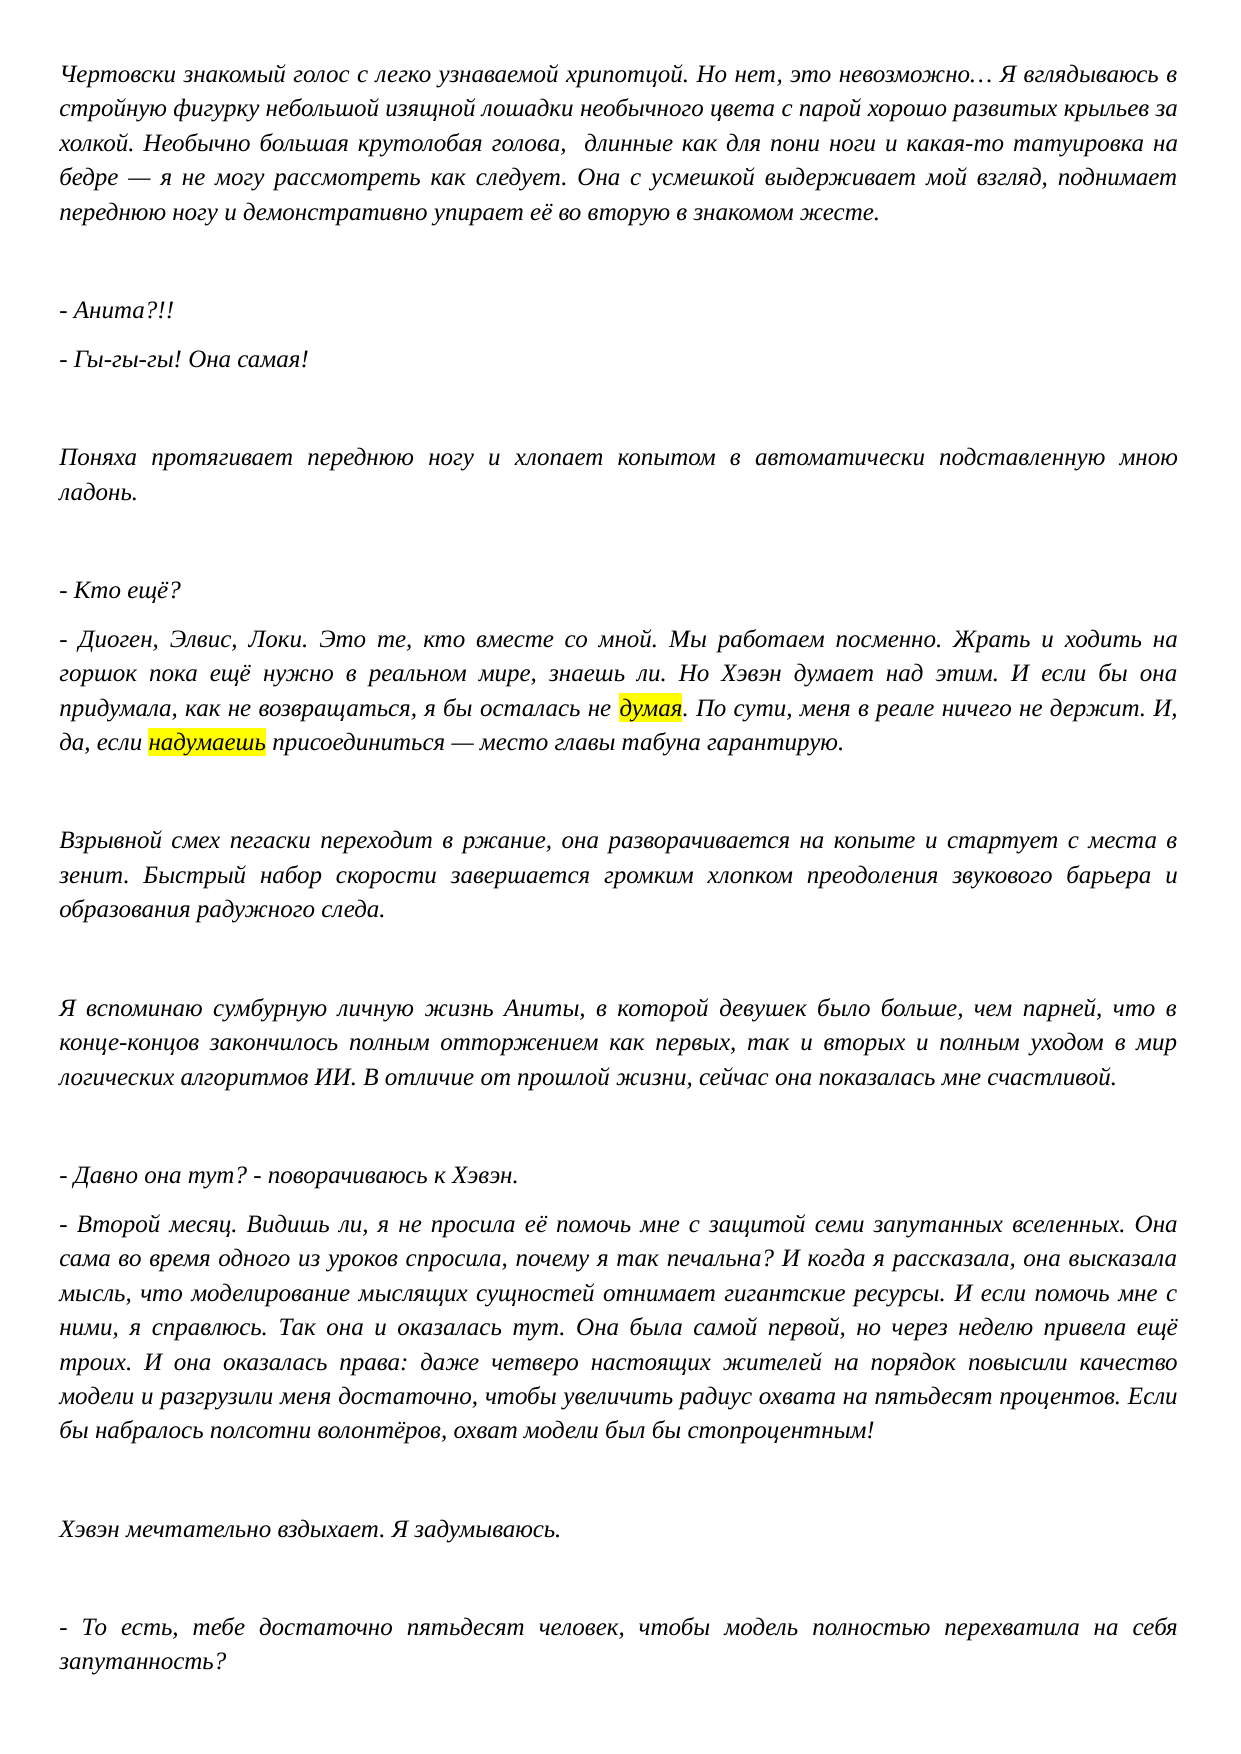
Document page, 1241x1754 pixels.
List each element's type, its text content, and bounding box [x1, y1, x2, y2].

text Чертовски знакомый голос с легко узнаваемой хрипотцой. Но нет, это невозможно… Я вглядываюсь в стройную фигурку небольшой изящной лошадки необычного цвета с парой хорошо развитых крыльев за холкой. Необычно большая крутолобая голова, длинные как для пони ноги и какая-то татуировка на бедре — я не могу рассмотреть как следует. Она с усмешкой выдерживает мой взгляд, поднимает переднюю ногу и демонстративно упирает её во вторую в знакомом жесте. [59, 59, 1181, 226]
text Взрывной смех пегаски переходит в ржание, она разворачивается на копыте и стартует с места в зенит. Быстрый набор скорости завершается громким хлопком преодоления звукового барьера и образования радужного следа. [59, 826, 1181, 923]
text - Диоген, Элвис, Локи. Это те, кто вместе со мной. Мы работаем посменно. Жрать и ходить на горшок пока ещё нужно в реальном мире, знаешь ли. Но Хэвэн думает над этим. И если бы она придумала, как не возвращаться, я бы осталась не думая. По сути, меня в реале ничего не держит. И, да, если надумаешь присоединиться — место главы табуна гарантирую. [59, 624, 1181, 756]
text Я вспоминаю сумбурную личную жизнь Аниты, в которой девушек было больше, чем парней, что в конце-концов закончилось полным отторжением как первых, так и вторых и полным уходом в мир логических алгоритмов ИИ. В отличие от прошлой жизни, сейчас она показалась мне счастливой. [59, 993, 1181, 1090]
text - Второй месяц. Видишь ли, я не просила её помочь мне с защитой семи запутанных вселенных. Она сама во время одного из уроков спросила, почему я так печальна? И когда я рассказала, она высказала мысль, что моделирование мыслящих сущностей отнимает гигантские ресурсы. И если помочь мне с ними, я справлюсь. Так она и оказалась тут. Она была самой первой, но через неделю привела ещё троих. И она оказалась права: даже четверо настоящих жителей на порядок повысили качество модели и разгрузили меня достаточно, чтобы увеличить радиус охвата на пятьдесят процентов. Если бы набралось полсотни волонтёров, охват модели был бы стопроцентным! [59, 1209, 1181, 1444]
text - Гы-гы-гы! Она самая! [59, 344, 1181, 373]
text Хэвэн мечтательно вздыхает. Я задумываюсь. [59, 1514, 1181, 1542]
text - Давно она тут? - поворачиваюсь к Хэвэн. [59, 1160, 1181, 1188]
text Поняха протягивает переднюю ногу и хлопает копытом в автоматически подставленную мною ладонь. [59, 442, 1181, 506]
text - Кто ещё? [59, 575, 1181, 604]
text - Анита?!! [59, 295, 1181, 324]
text - То есть, тебе достаточно пятьдесят человек, чтобы модель полностью перехватила на себя запутанность? [59, 1612, 1181, 1675]
